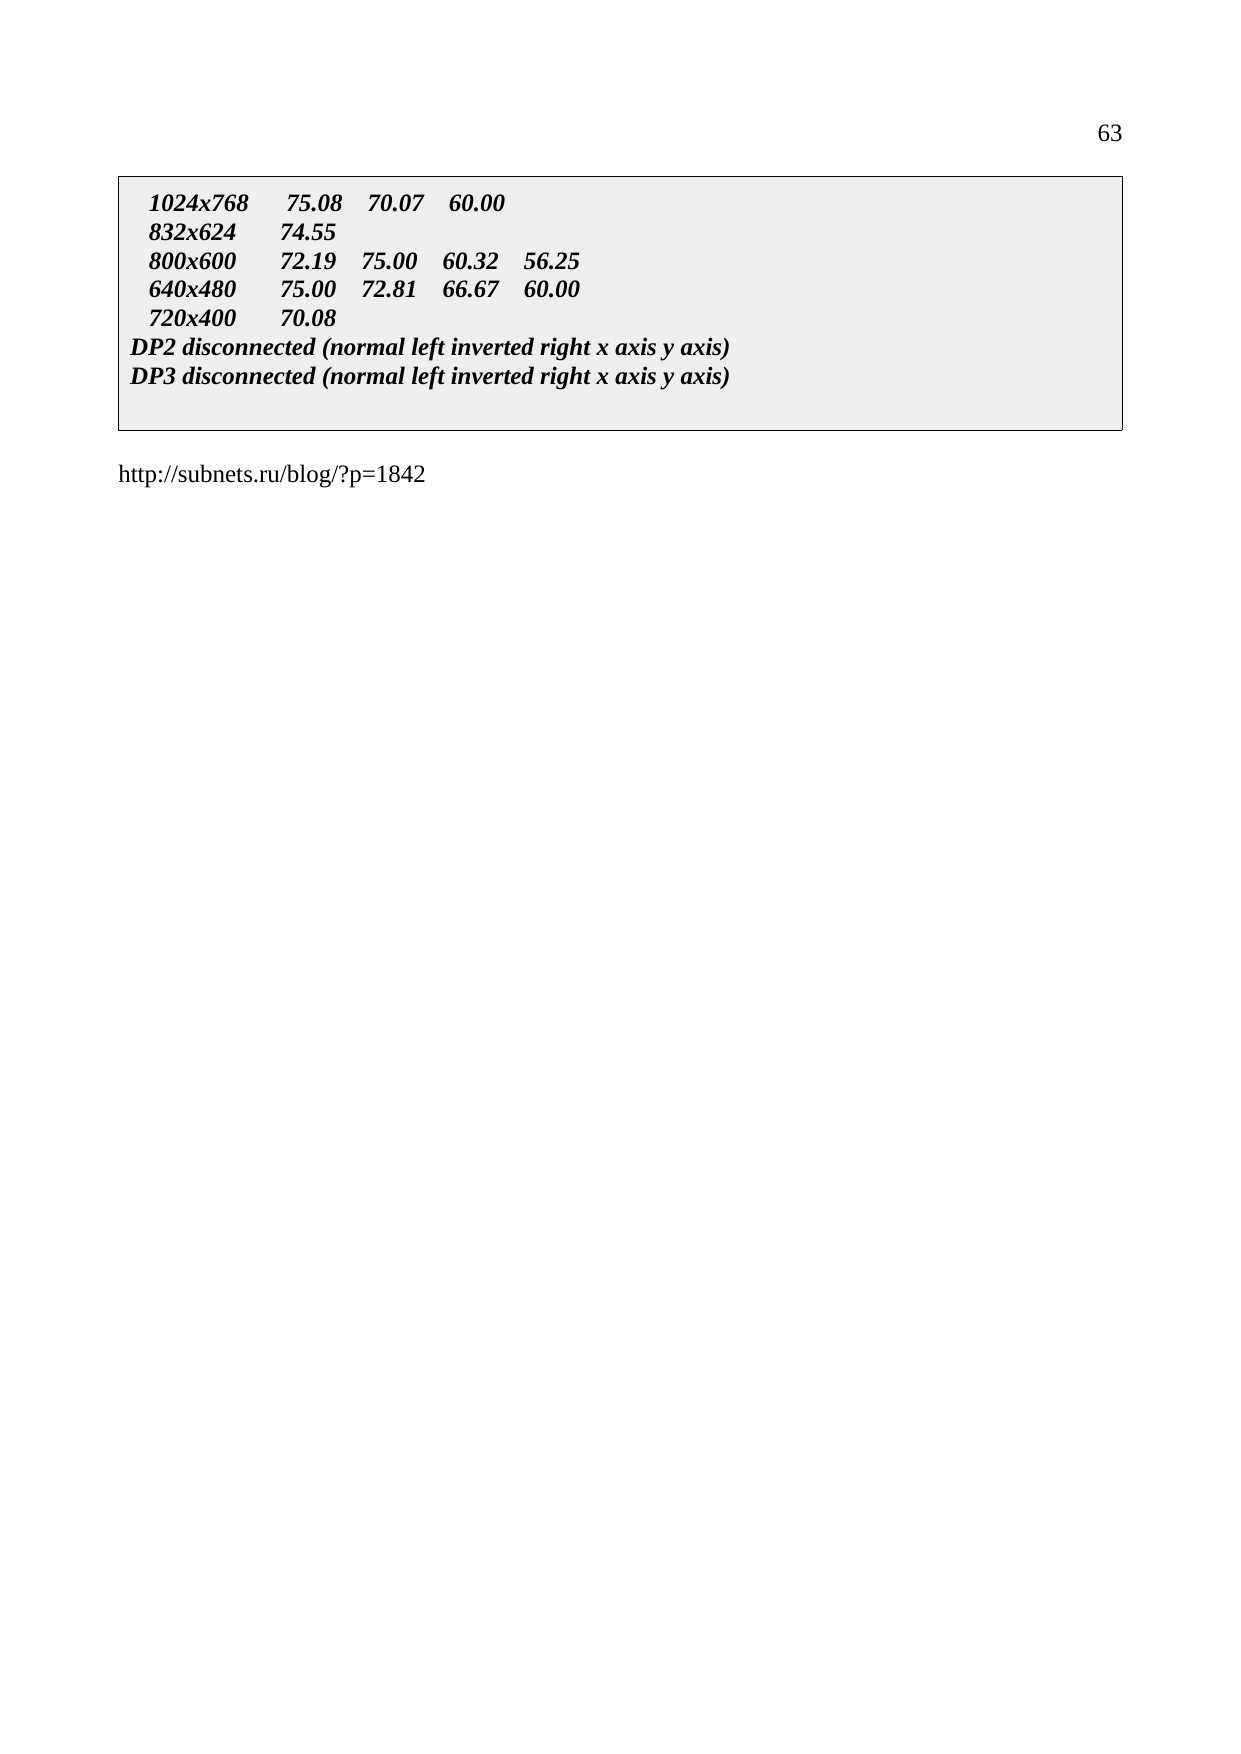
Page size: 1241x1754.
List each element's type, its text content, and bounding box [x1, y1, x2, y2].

text http://subnets.ru/blog/?p=1842 [118, 459, 1122, 488]
text 640x480 75.00 72.81 66.67 60.00 [119, 263, 1122, 291]
text DP2 disconnected (normal left inverted right x axis y axis) [119, 320, 1122, 349]
text DP3 disconnected (normal left inverted right x axis y axis) [119, 349, 1122, 378]
text 720x400 70.08 [119, 291, 1122, 320]
text 800x600 72.19 75.00 60.32 56.25 [119, 234, 1122, 263]
text 832x624 74.55 [119, 205, 1122, 234]
text 1024x768 75.08 70.07 60.00 [119, 177, 1122, 205]
